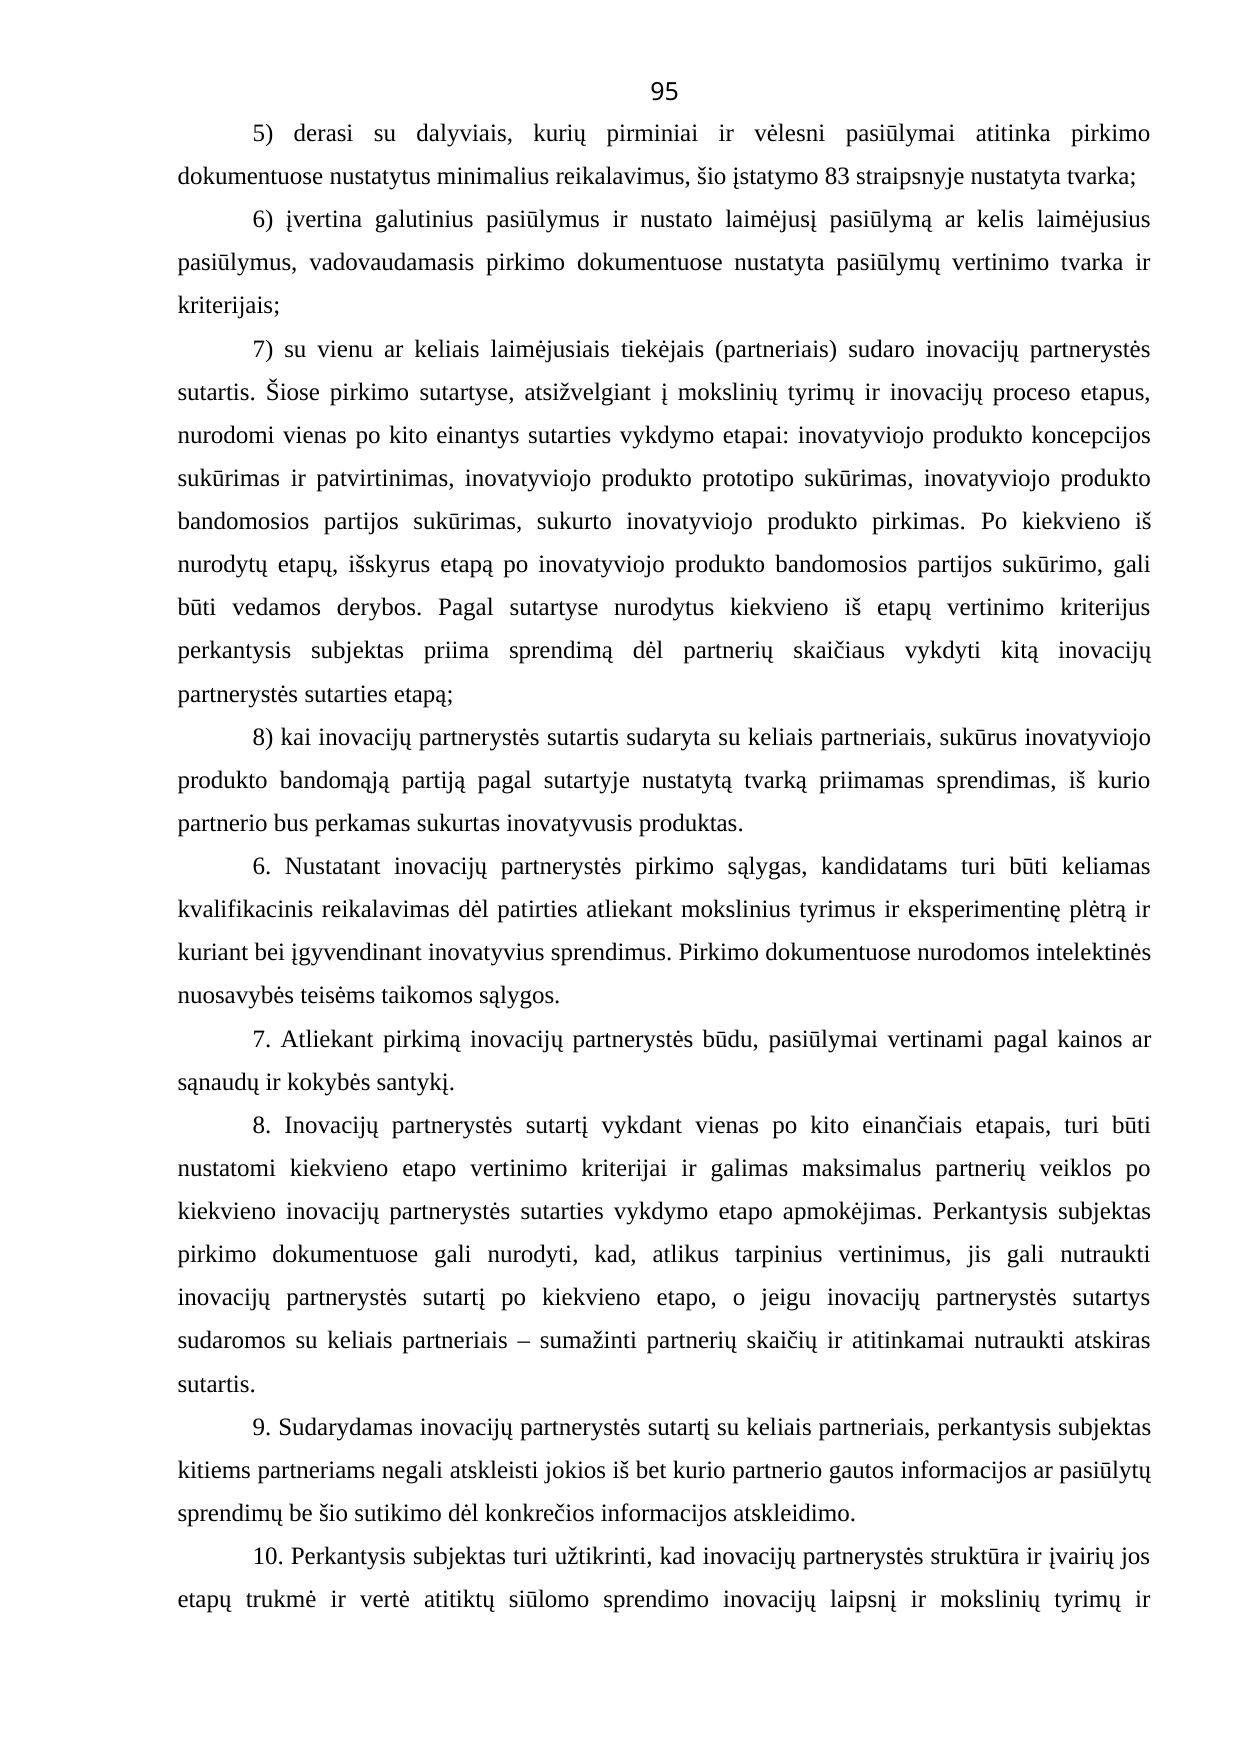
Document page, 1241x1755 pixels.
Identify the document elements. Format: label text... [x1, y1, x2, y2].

subtitle 6) įvertina galutinius pasiūlymus ir nustato laimėjusį pasiūlymą ar kelis laimėjusius pasiūlymus, vadovaudamasis pirkimo dokumentuose nustatyta pasiūlymų vertinimo tvarka ir kriterijais; [177, 204, 1152, 319]
subtitle 6. Nustatant inovacijų partnerystės pirkimo sąlygas, kandidatams turi būti keliamas kvalifikacinis reikalavimas dėl patirties atliekant mokslinius tyrimus ir eksperimentinę plėtrą ir kuriant bei įgyvendinant inovatyvius sprendimus. Pirkimo dokumentuose nurodomos intelektinės nuosavybės teisėms taikomos sąlygos. [177, 851, 1152, 1009]
subtitle 7. Atliekant pirkimą inovacijų partnerystės būdu, pasiūlymai vertinami pagal kainos ar sąnaudų ir kokybės santykį. [177, 1024, 1152, 1096]
subtitle 10. Perkantysis subjektas turi užtikrinti, kad inovacijų partnerystės struktūra ir įvairių jos etapų trukmė ir vertė atitiktų siūlomo sprendimo inovacijų laipsnį ir mokslinių tyrimų ir [177, 1541, 1152, 1613]
subtitle 9. Sudarydamas inovacijų partnerystės sutartį su keliais partneriais, perkantysis subjektas kitiems partneriams negali atskleisti jokios iš bet kurio partnerio gautos informacijos ar pasiūlytų sprendimų be šio sutikimo dėl konkrečios informacijos atskleidimo. [177, 1412, 1152, 1527]
subtitle 5) derasi su dalyviais, kurių pirminiai ir vėlesni pasiūlymai atitinka pirkimo dokumentuose nustatytus minimalius reikalavimus, šio įstatymo 83 straipsnyje nustatyta tvarka; [177, 118, 1152, 190]
subtitle 8) kai inovacijų partnerystės sutartis sudaryta su keliais partneriais, sukūrus inovatyviojo produkto bandomąją partiją pagal sutartyje nustatytą tvarką priimamas sprendimas, iš kurio partnerio bus perkamas sukurtas inovatyvusis produktas. [177, 722, 1152, 837]
subtitle 8. Inovacijų partnerystės sutartį vykdant vienas po kito einančiais etapais, turi būti nustatomi kiekvieno etapo vertinimo kriterijai ir galimas maksimalus partnerių veiklos po kiekvieno inovacijų partnerystės sutarties vykdymo etapo apmokėjimas. Perkantysis subjektas pirkimo dokumentuose gali nurodyti, kad, atlikus tarpinius vertinimus, jis gali nutraukti inovacijų partnerystės sutartį po kiekvieno etapo, o jeigu inovacijų partnerystės sutartys sudaromos su keliais partneriais – sumažinti partnerių skaičių ir atitinkamai nutraukti atskiras sutartis. [177, 1110, 1152, 1397]
subtitle 7) su vienu ar keliais laimėjusiais tiekėjais (partneriais) sudaro inovacijų partnerystės sutartis. Šiose pirkimo sutartyse, atsižvelgiant į mokslinių tyrimų ir inovacijų proceso etapus, nurodomi vienas po kito einantys sutarties vykdymo etapai: inovatyviojo produkto koncepcijos sukūrimas ir patvirtinimas, inovatyviojo produkto prototipo sukūrimas, inovatyviojo produkto bandomosios partijos sukūrimas, sukurto inovatyviojo produkto pirkimas. Po kiekvieno iš nurodytų etapų, išskyrus etapą po inovatyviojo produkto bandomosios partijos sukūrimo, gali būti vedamos derybos. Pagal sutartyse nurodytus kiekvieno iš etapų vertinimo kriterijus perkantysis subjektas priima sprendimą dėl partnerių skaičiaus vykdyti kitą inovacijų partnerystės sutarties etapą; [177, 334, 1152, 707]
